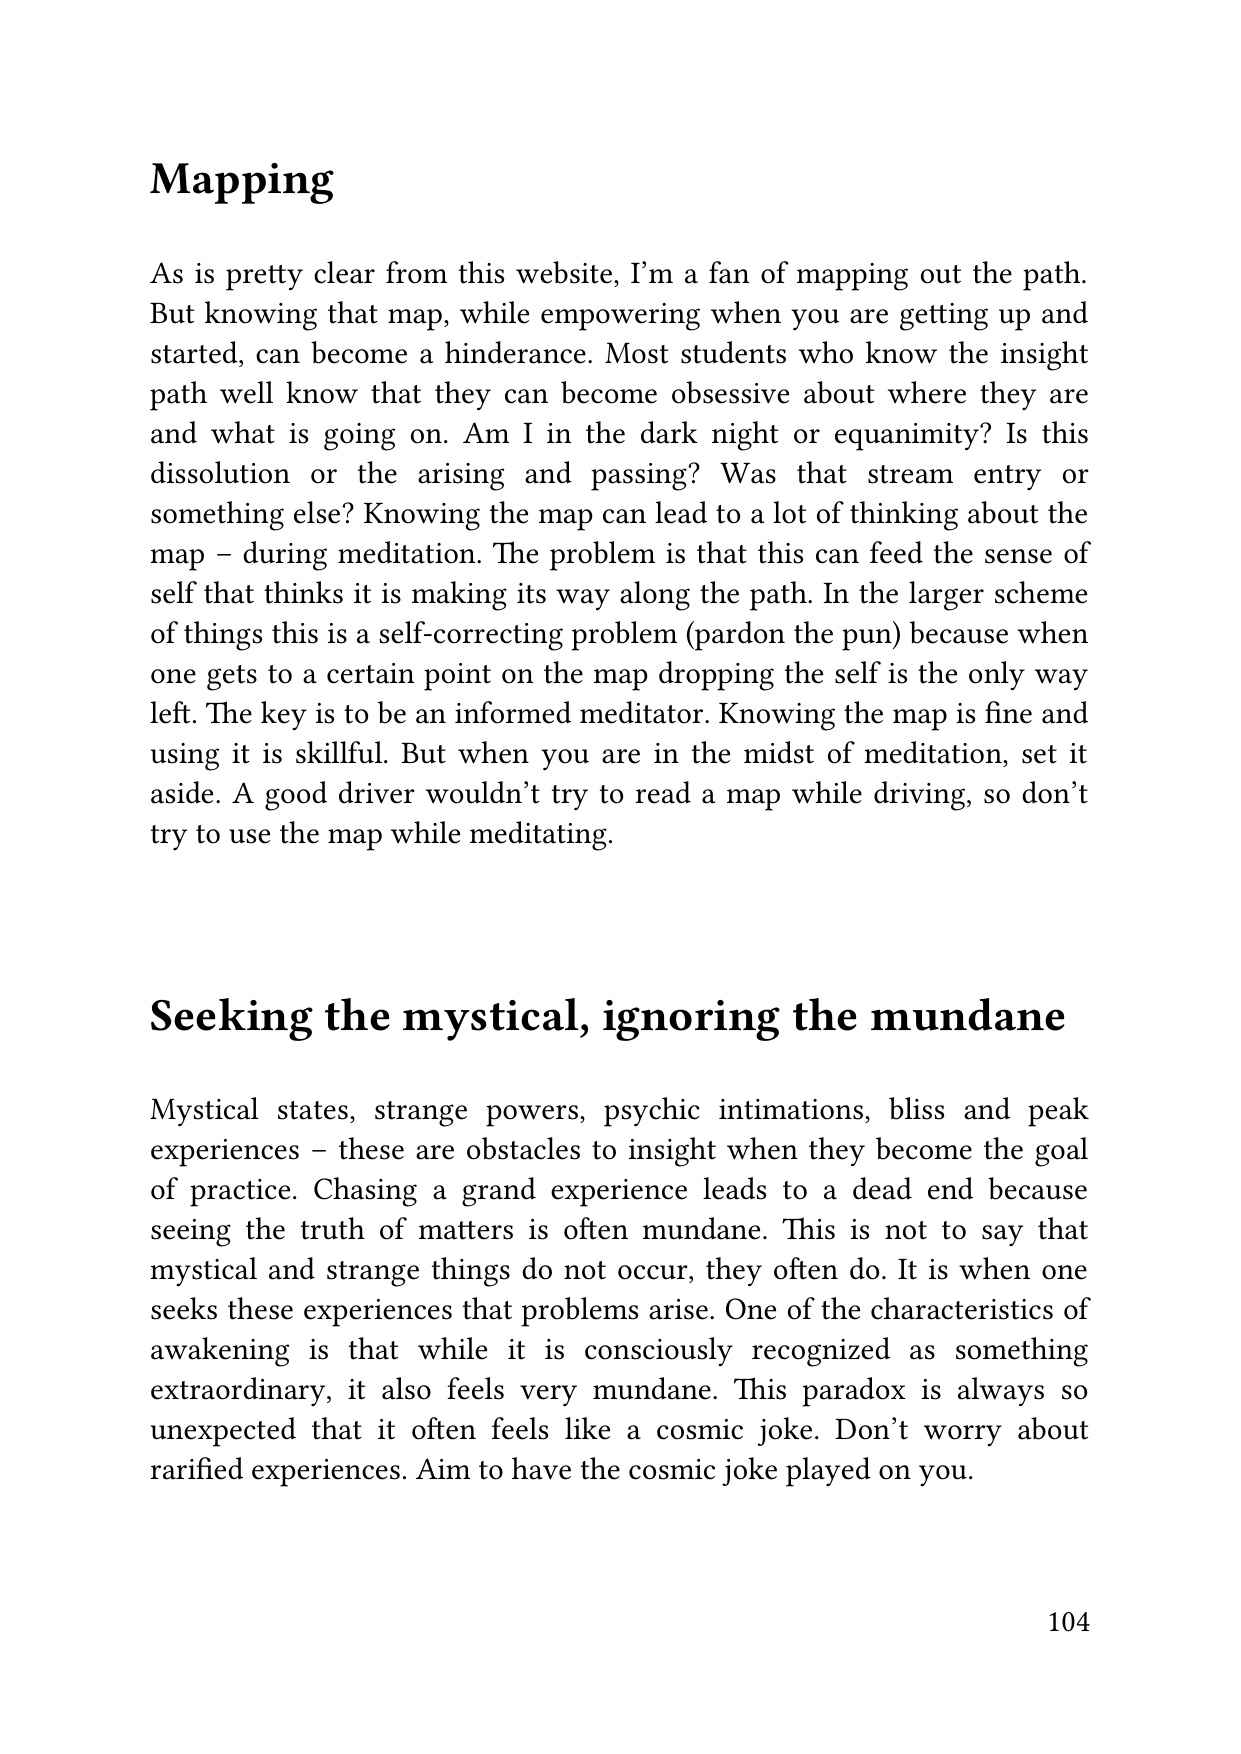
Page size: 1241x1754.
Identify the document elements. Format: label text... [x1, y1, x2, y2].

subtitle Seeking the mystical, ignoring the mundane [150, 986, 1090, 1041]
subtitle Mapping [150, 150, 1090, 205]
text As is pretty clear from this website, I’m a fan of mapping out the path. But knowing that map, while empowering when you are getting up and started, can become a hinderance. Most students who know the insight path well know that they can become obsessive about where they are and what is going on. Am I in the dark night or equanimity? Is this dissolution or the arising and passing? Was that stream entry or something else? Knowing the map can lead to a lot of thinking about the map – during meditation. The problem is that this can feed the sense of self that thinks it is making its way along the path. In the larger scheme of things this is a self-correcting problem (pardon the pun) because when one gets to a certain point on the map dropping the self is the only way left. The key is to be an informed meditator. Knowing the map is fine and using it is skillful. But when you are in the midst of meditation, set it aside. A good driver wouldn’t try to read a map while driving, so don’t try to use the map while meditating. [150, 251, 1090, 851]
text Mystical states, strange powers, psychic intimations, bliss and peak experiences – these are obstacles to insight when they become the goal of practice. Chasing a grand experience leads to a dead end because seeing the truth of matters is often mundane. This is not to say that mystical and strange things do not occur, they often do. It is when one seeks these experiences that problems arise. One of the characteristics of awakening is that while it is consciously recognized as something extraordinary, it also feels very mundane. This paradox is always so unexpected that it often feels like a cosmic joke. Don’t worry about rarified experiences. Aim to have the cosmic joke played on you. [150, 1087, 1090, 1487]
